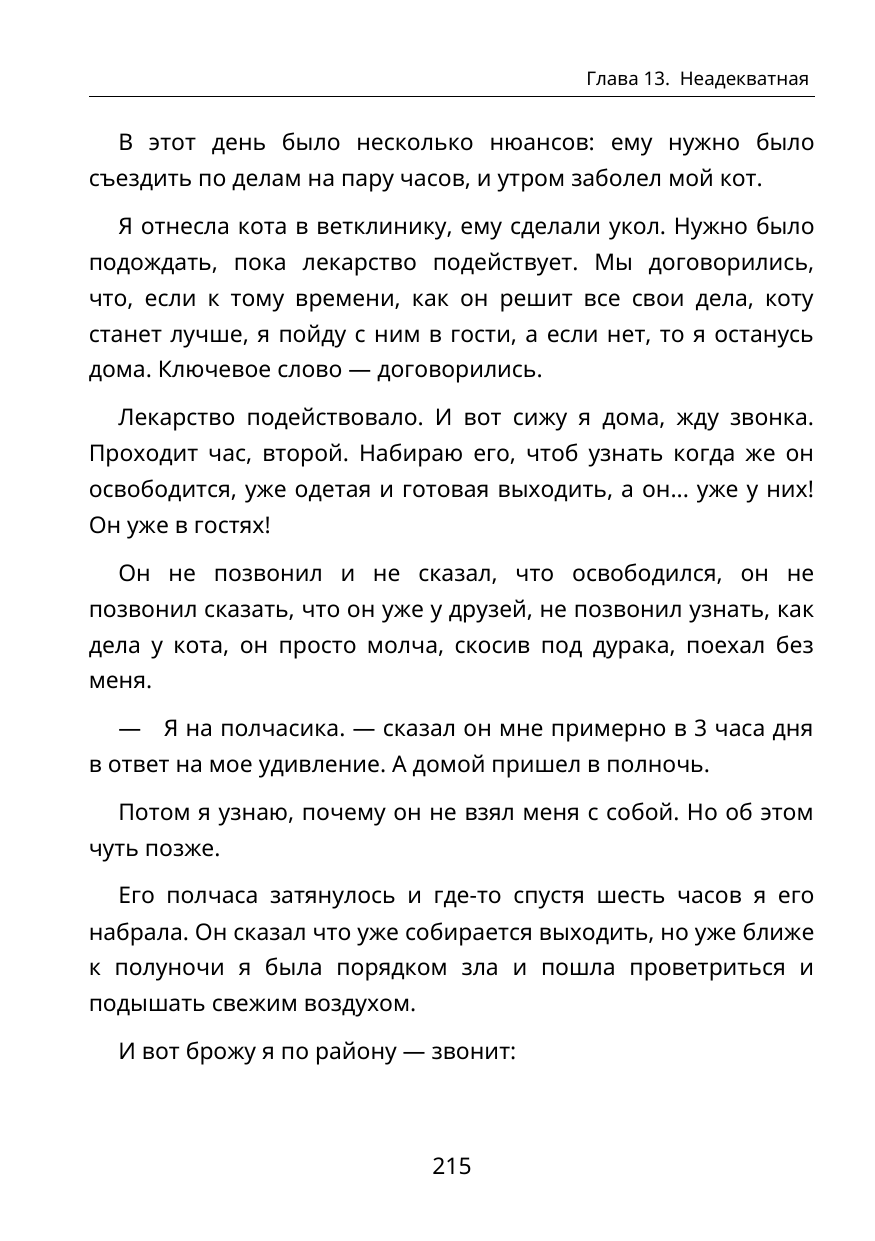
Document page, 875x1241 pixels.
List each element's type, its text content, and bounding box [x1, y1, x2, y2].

text Его полчаса затянулось и где-то спустя шесть часов я его набрала. Он сказал что уже собирается выходить, но уже ближе к полуночи я была порядком зла и пошла проветриться и подышать свежим воздухом. [88, 879, 815, 1018]
text В этот день было несколько нюансов: ему нужно было съездить по делам на пару часов, и утром заболел мой кот. [88, 126, 815, 193]
text Лекарство подействовало. И вот сижу я дома, жду звонка. Проходит час, второй. Набираю его, чтоб узнать когда же он освободится, уже одетая и готовая выходить, а он... уже у них! Он уже в гостях! [88, 401, 815, 540]
text Я отнесла кота в ветклинику, ему сделали укол. Нужно было подождать, пока лекарство подействует. Мы договорились, что, если к тому времени, как он решит все свои дела, коту станет лучше, я пойду с ним в гости, а если нет, то я останусь дома. Ключевое слово — договорились. [88, 210, 815, 385]
list Я на полчасика. — сказал он мне примерно в 3 часа дня в ответ на мое удивление. А домой пришел в полночь. [88, 712, 815, 779]
text Он не позвонил и не сказал, что освободился, он не позвонил сказать, что он уже у друзей, не позвонил узнать, как дела у кота, он просто молча, скосив под дурака, поехал без меня. [88, 557, 815, 696]
text И вот брожу я по району — звонит: [88, 1035, 815, 1066]
text Потом я узнаю, почему он не взял меня с собой. Но об этом чуть позже. [88, 796, 815, 863]
